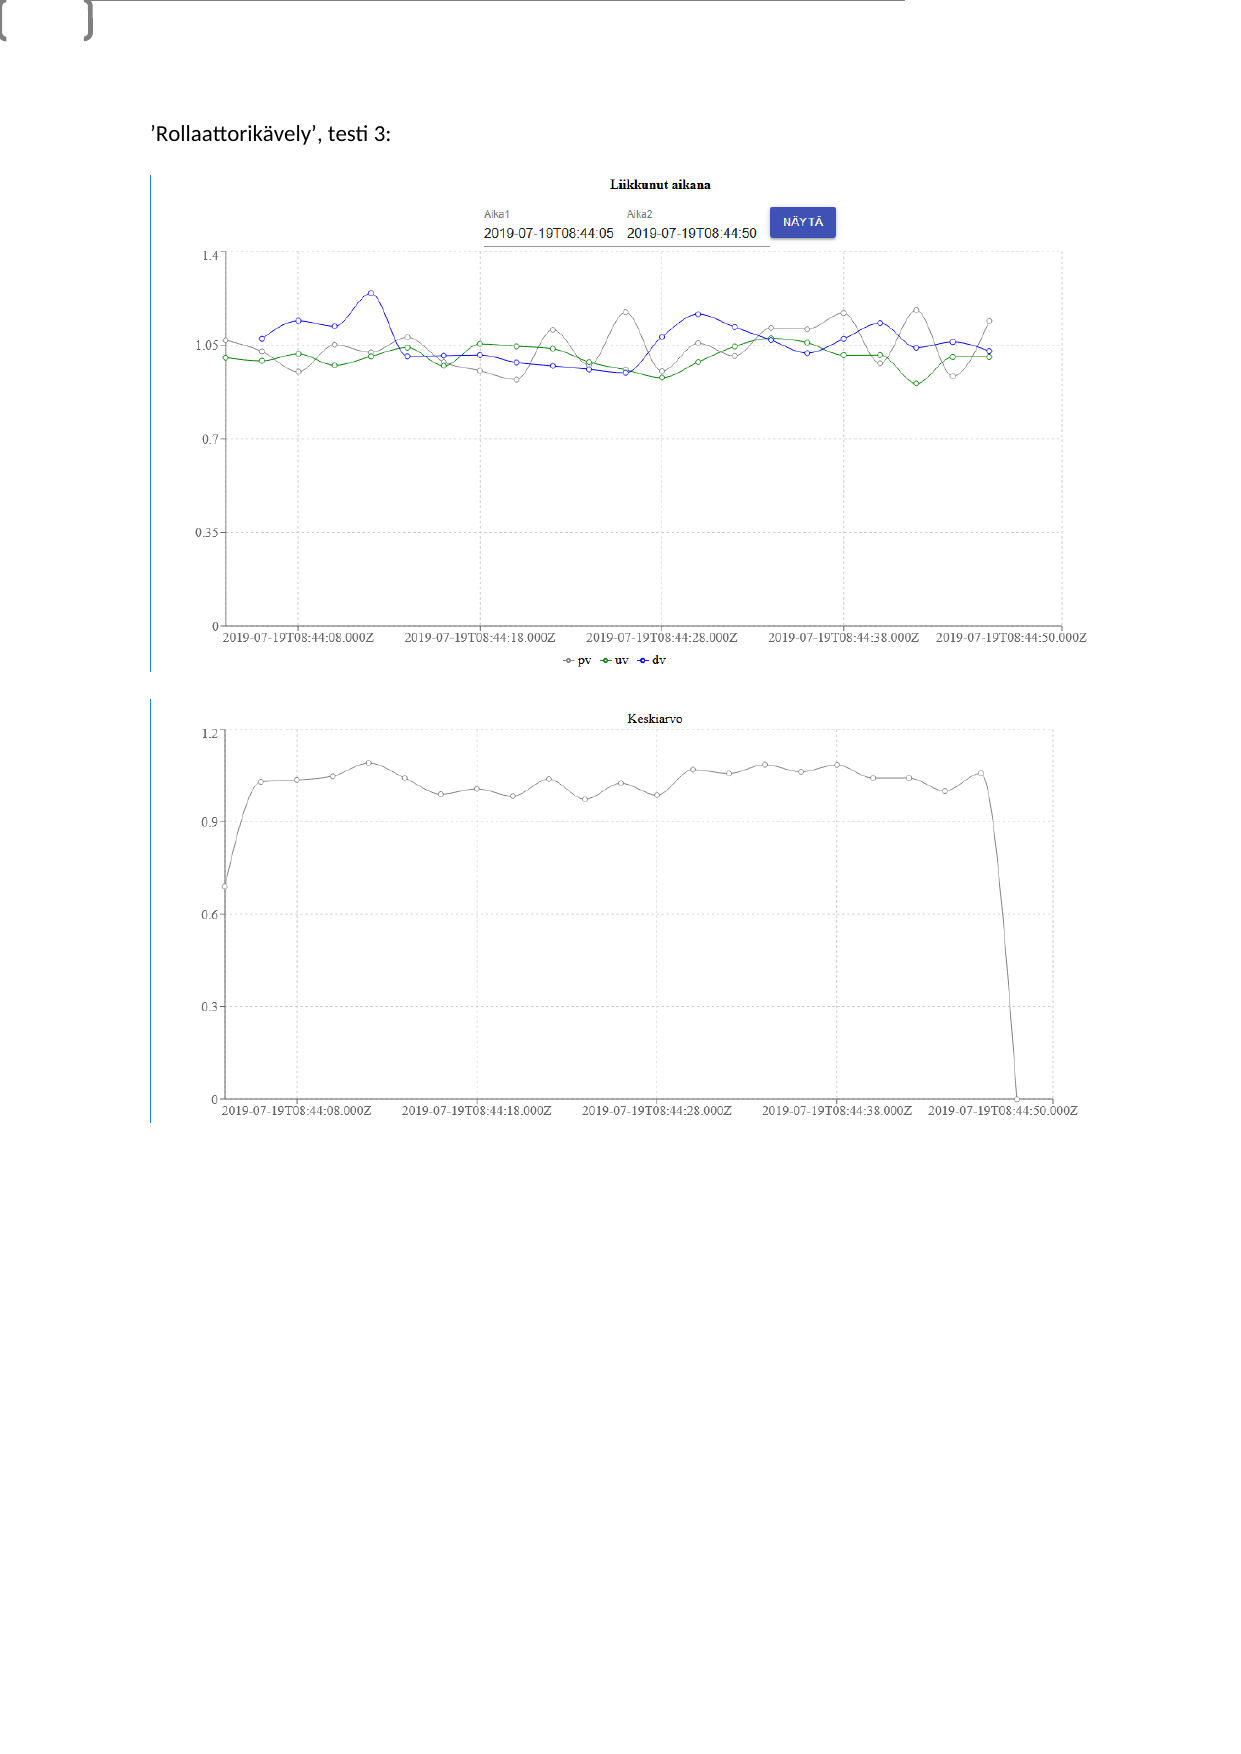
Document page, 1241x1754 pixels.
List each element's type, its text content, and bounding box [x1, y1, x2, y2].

text ’Rollaattorikävely’, testi 3: [150, 119, 1090, 147]
